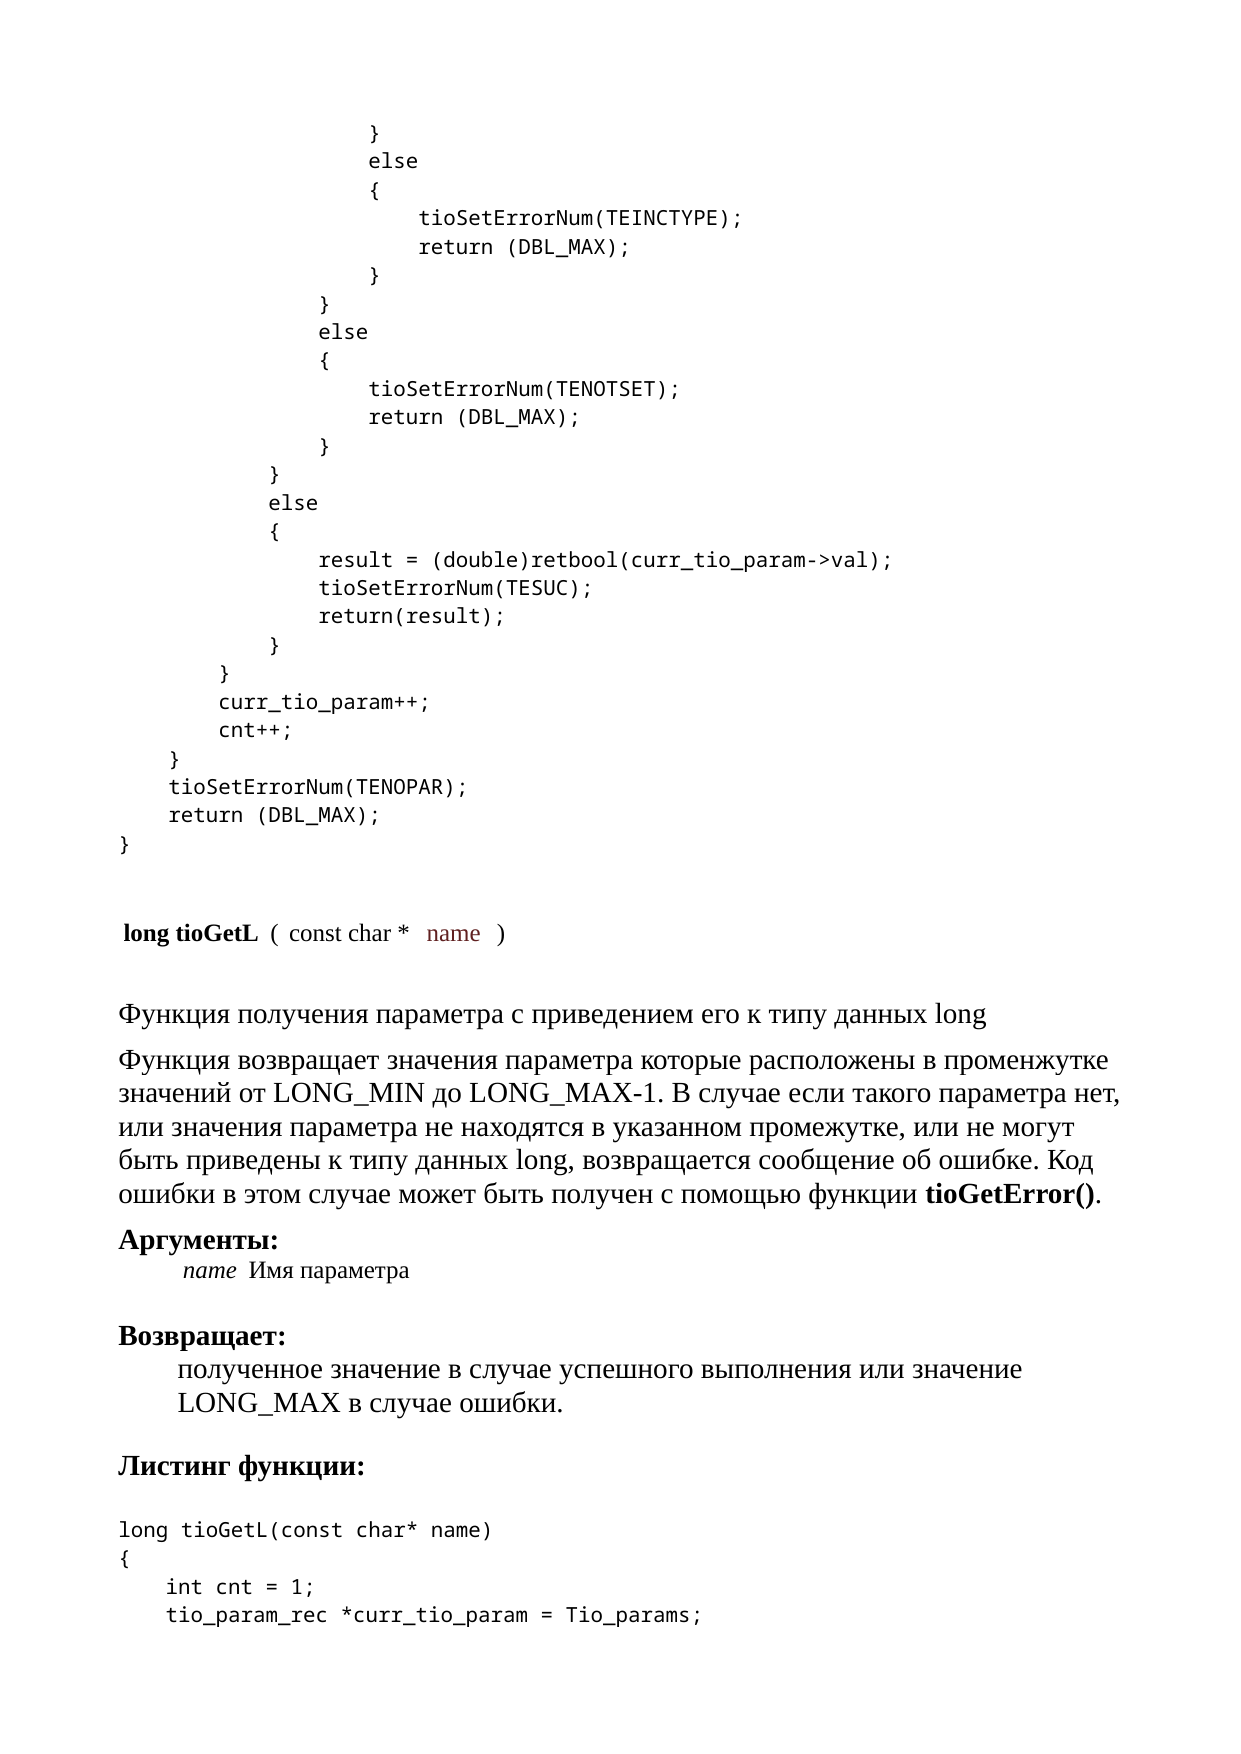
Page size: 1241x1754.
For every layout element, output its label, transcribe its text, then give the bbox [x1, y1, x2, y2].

table_header ) [488, 915, 519, 950]
text } [118, 118, 1122, 147]
subtitle Аргументы: [118, 1222, 1122, 1256]
text { [118, 175, 1122, 203]
text tioSetErrorNum(TENOTSET); [118, 374, 1122, 402]
text else [118, 317, 1122, 346]
text Функция возвращает значения параметра которые расположены в променжутке значений от LONG_MIN до LONG_MAX-1. В случае если такого параметра нет, или значения параметра не находятся в указанном промежутке, или не могут быть приведены к типу данных long, возвращается сообщение об ошибке. Код ошибки в этом случае может быть получен с помощью функции tioGetError(). [118, 1042, 1122, 1209]
text tioSetErrorNum(TENOPAR); [118, 772, 1122, 801]
text } [118, 459, 1122, 488]
table_header Имя параметра [248, 1256, 418, 1284]
table_header ( [267, 915, 286, 950]
text else [118, 147, 1122, 175]
text } [118, 658, 1122, 687]
text tio_param_rec *curr_tio_param = Tio_params; [118, 1600, 1122, 1629]
text } [118, 431, 1122, 459]
text } [118, 289, 1122, 317]
list полученное значение в случае успешного выполнения или значение LONG_MAX в случае ошибки. [177, 1351, 1122, 1418]
table_header name [183, 1256, 248, 1284]
text tioSetErrorNum(TEINCTYPE); [118, 203, 1122, 232]
text { [118, 516, 1122, 545]
text return(result); [118, 602, 1122, 630]
text long tioGetL(const char* name) [118, 1515, 1122, 1543]
text int cnt = 1; [118, 1572, 1122, 1600]
table_header long tioGetL [111, 915, 267, 950]
text curr_tio_param++; [118, 687, 1122, 715]
text return (DBL_MAX); [118, 232, 1122, 260]
text } [118, 630, 1122, 658]
table_header const char * [286, 915, 423, 950]
text tioSetErrorNum(TESUC); [118, 573, 1122, 602]
text return (DBL_MAX); [118, 402, 1122, 431]
table_header [177, 1256, 183, 1284]
subtitle Возвращает: [118, 1318, 1122, 1351]
text } [118, 260, 1122, 289]
text } [118, 744, 1122, 772]
text else [118, 488, 1122, 516]
table_header name [424, 915, 487, 950]
text cnt++; [118, 715, 1122, 744]
text return (DBL_MAX); [118, 801, 1122, 829]
text Листинг функции: [118, 1448, 1122, 1481]
table_header [519, 915, 534, 950]
text } [118, 829, 1122, 857]
text Функция получения параметра с приведением его к типу данных long [118, 996, 1122, 1029]
text { [118, 346, 1122, 374]
text { [118, 1543, 1122, 1572]
text result = (double)retbool(curr_tio_param->val); [118, 545, 1122, 573]
